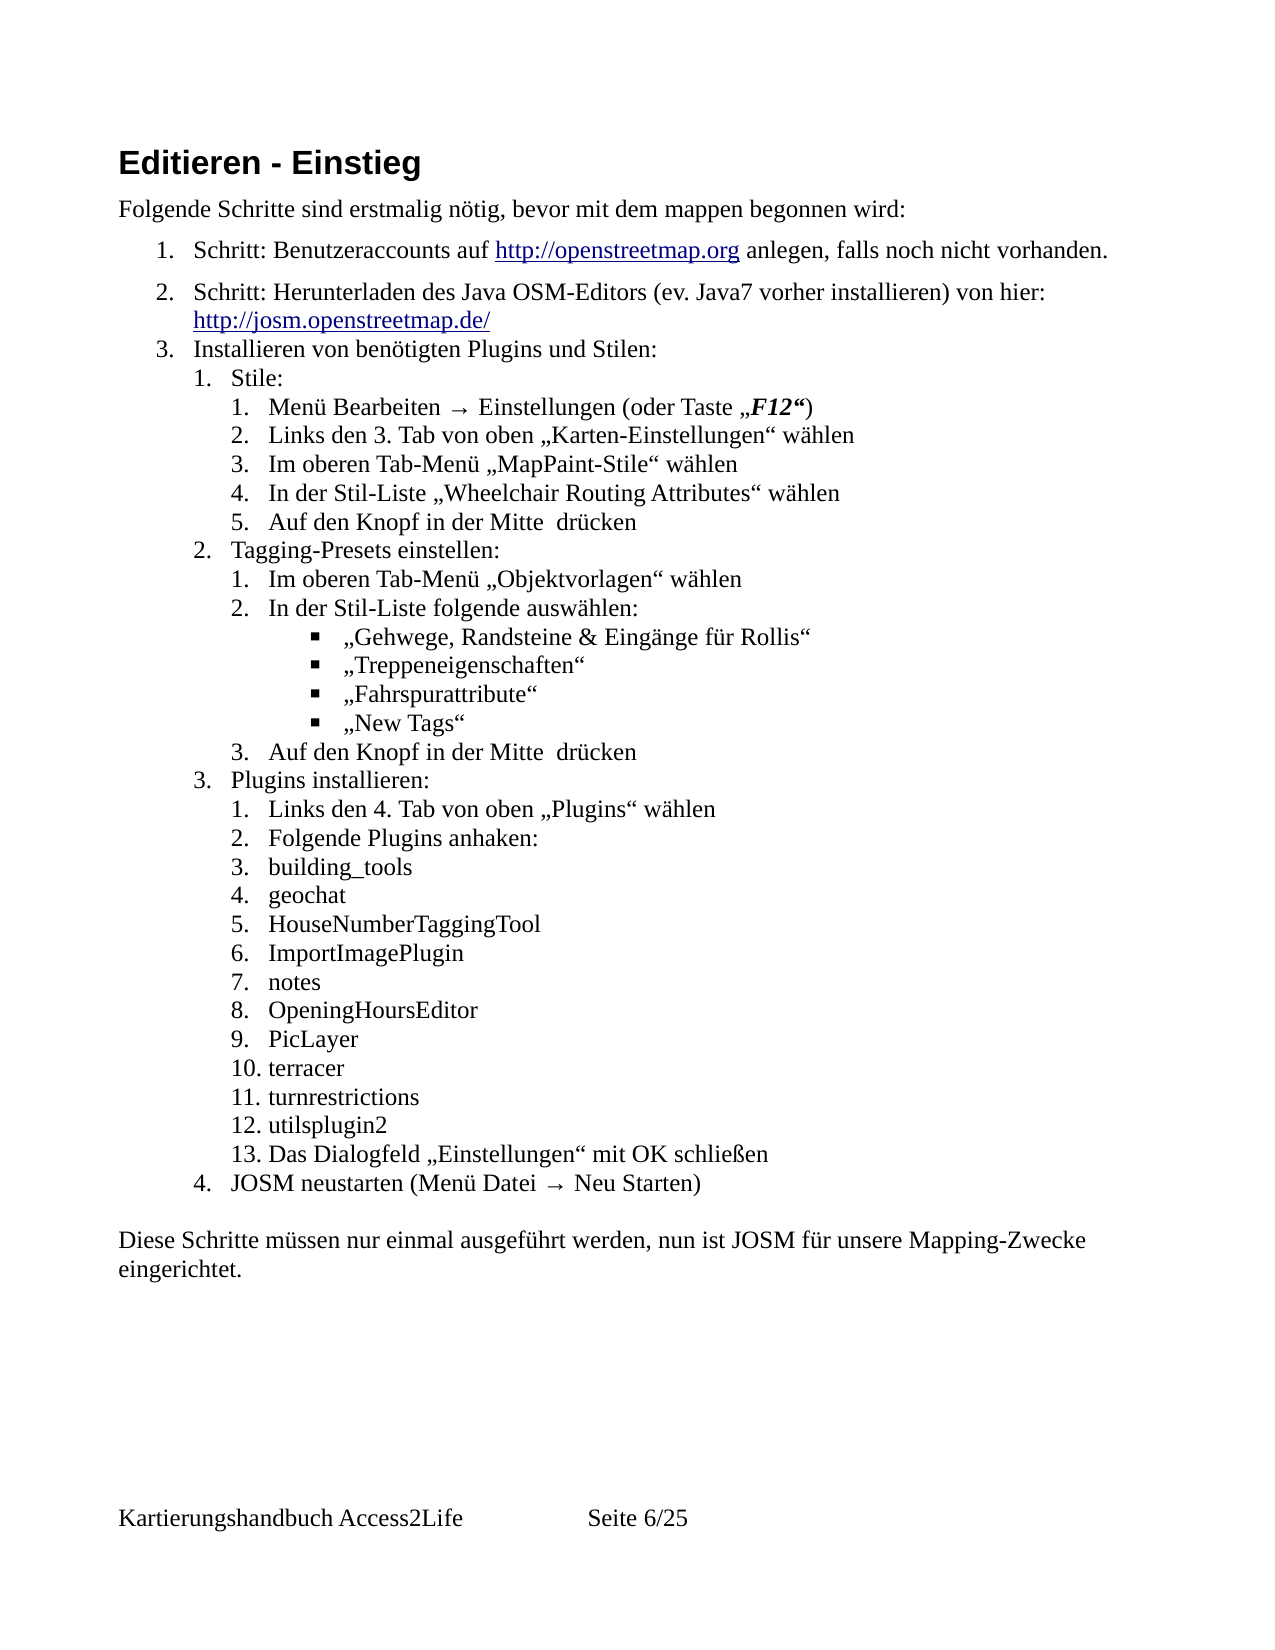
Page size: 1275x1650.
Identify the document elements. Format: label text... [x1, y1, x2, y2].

subtitle Editieren - Einstieg [118, 143, 1157, 182]
list Das Dialogfeld „Einstellungen“ mit OK schließen [231, 1139, 1157, 1168]
text Diese Schritte müssen nur einmal ausgeführt werden, nun ist JOSM für unsere Mapping-Zwecke eingerichtet. [118, 1226, 1157, 1283]
list „Treppeneigenschaften“ [306, 651, 1157, 679]
list Links den 4. Tab von oben „Plugins“ wählen [231, 794, 1157, 823]
list Folgende Plugins anhaken: [231, 823, 1157, 852]
list ImportImagePlugin [231, 938, 1157, 967]
list Auf den Knopf in der Mitte drücken [231, 507, 1157, 536]
list Plugins installieren: [193, 766, 1157, 794]
list Installieren von benötigten Plugins und Stilen: [156, 334, 1157, 363]
list „Gehwege, Randsteine & Eingänge für Rollis“ [306, 622, 1157, 651]
list Tagging-Presets einstellen: [193, 536, 1157, 564]
list HouseNumberTaggingTool [231, 909, 1157, 938]
list „New Tags“ [306, 708, 1157, 737]
list PicLayer [231, 1024, 1157, 1053]
list Menü Bearbeiten → Einstellungen (oder Taste „F12“) [231, 392, 1157, 421]
list notes [231, 967, 1157, 996]
list „Fahrspurattribute“ [306, 679, 1157, 708]
list utilsplugin2 [231, 1111, 1157, 1139]
list building_tools [231, 852, 1157, 881]
list Stile: [193, 363, 1157, 392]
list Im oberen Tab-Menü „MapPaint-Stile“ wählen [231, 449, 1157, 478]
list JOSM neustarten (Menü Datei → Neu Starten) [193, 1168, 1157, 1197]
list OpeningHoursEditor [231, 996, 1157, 1024]
list turnrestrictions [231, 1082, 1157, 1111]
list geochat [231, 881, 1157, 909]
list Schritt: Herunterladen des Java OSM-Editors (ev. Java7 vorher installieren) von hier: http://josm.openstreetmap.de/ [156, 277, 1157, 334]
list Auf den Knopf in der Mitte drücken [231, 737, 1157, 766]
text Folgende Schritte sind erstmalig nötig, bevor mit dem mappen begonnen wird: [118, 194, 1157, 223]
list terracer [231, 1053, 1157, 1082]
list Schritt: Benutzeraccounts auf http://openstreetmap.org anlegen, falls noch nicht vorhanden. [156, 236, 1157, 264]
list In der Stil-Liste „Wheelchair Routing Attributes“ wählen [231, 478, 1157, 507]
list Im oberen Tab-Menü „Objektvorlagen“ wählen [231, 564, 1157, 593]
list Links den 3. Tab von oben „Karten-Einstellungen“ wählen [231, 421, 1157, 449]
list In der Stil-Liste folgende auswählen: [231, 593, 1157, 622]
